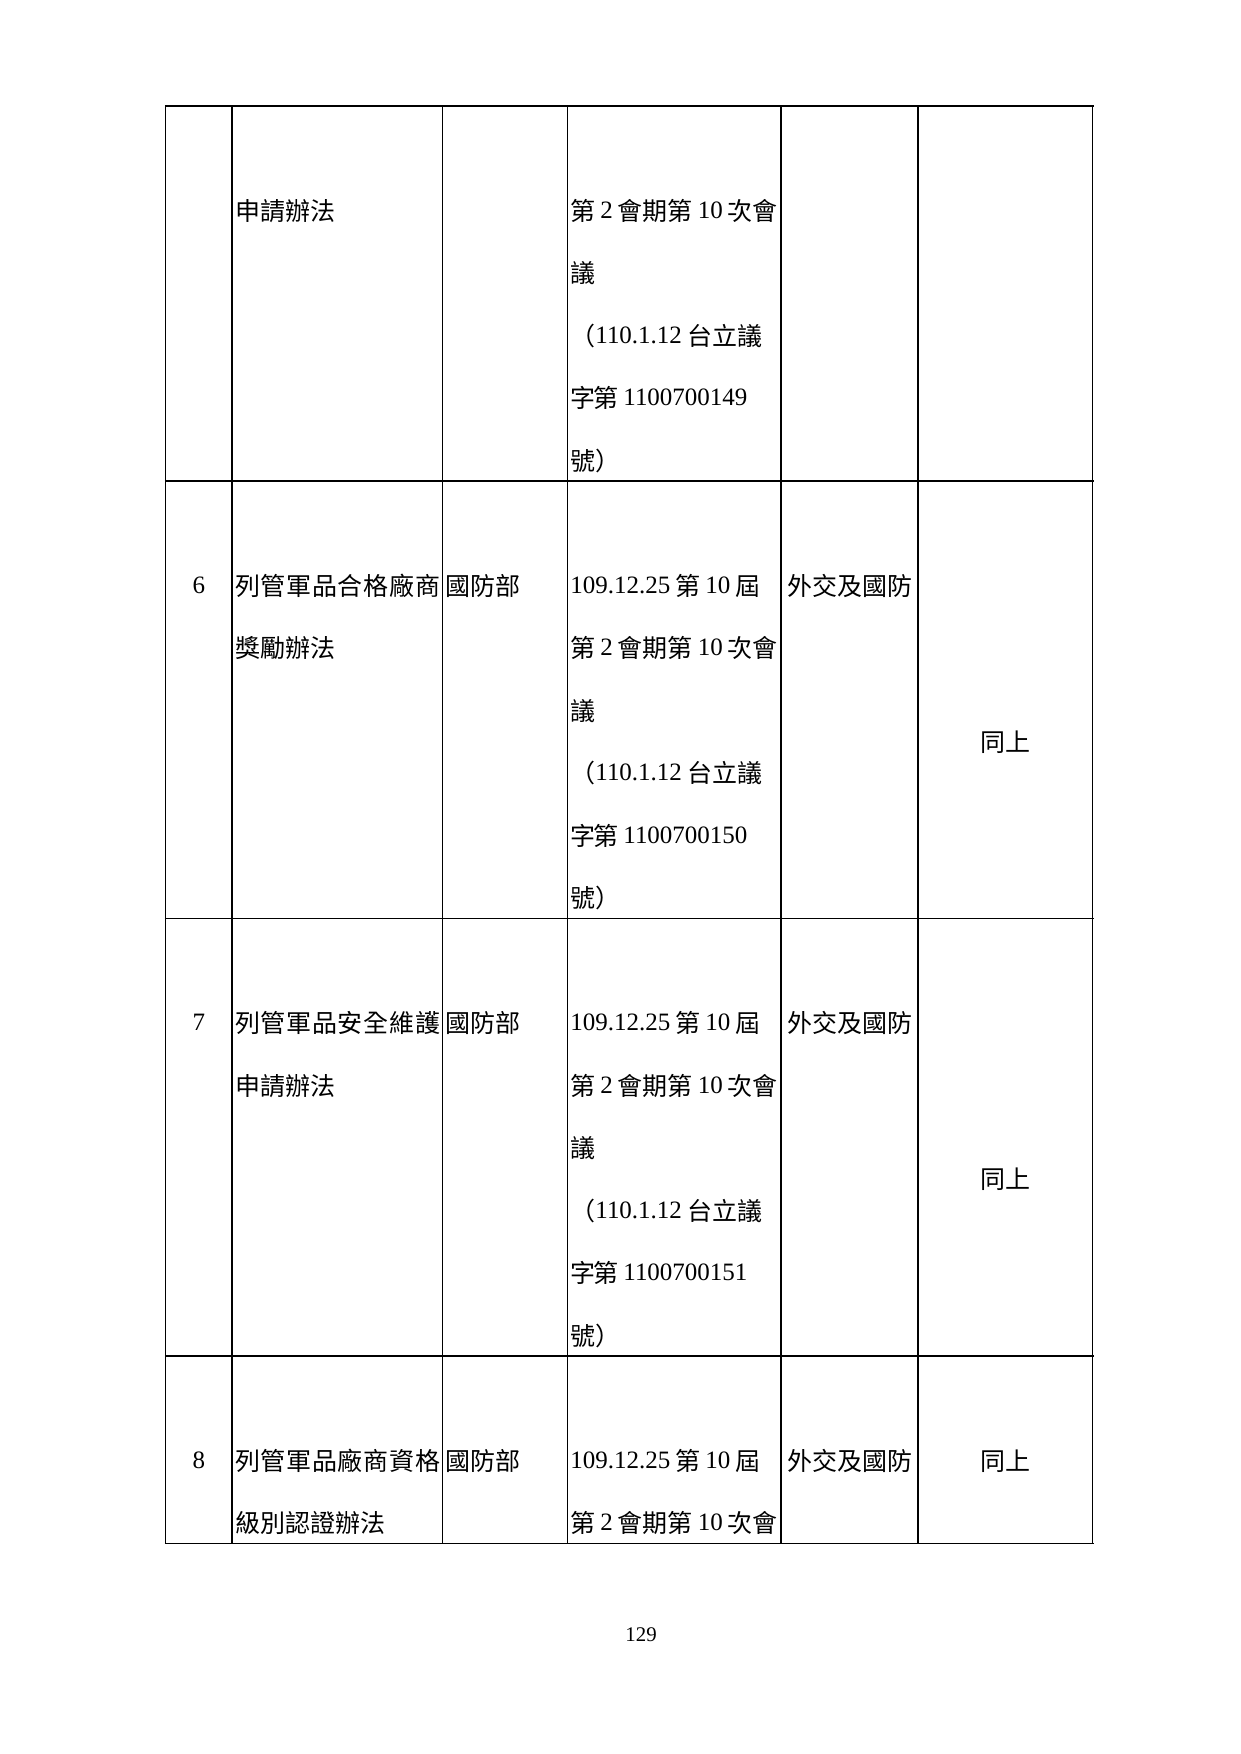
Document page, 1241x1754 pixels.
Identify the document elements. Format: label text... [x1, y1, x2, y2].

table_cell 國防部 [443, 919, 567, 1355]
table_cell 列管軍品合格廠商獎勵辦法 [233, 482, 442, 918]
table_cell 109.12.25第10屆第2會期第10次會議 （110.1.12台立議 字第1100700151號） [568, 919, 780, 1355]
table_cell 6 [166, 482, 231, 918]
table_cell 第2會期第10次會議 （110.1.12台立議 字第1100700149號） [568, 107, 780, 480]
table_cell [782, 107, 917, 480]
table_cell 同上 [919, 482, 1092, 918]
table_cell [919, 107, 1092, 480]
table_cell 7 [166, 919, 231, 1355]
table_cell 國防部 [443, 482, 567, 918]
table_cell 外交及國防 [782, 482, 917, 918]
table_cell 109.12.25第10屆第2會期第10次會 [568, 1357, 780, 1543]
table_cell 8 [166, 1357, 231, 1543]
table_cell 同上 [919, 1357, 1092, 1543]
table_cell 申請辦法 [233, 107, 442, 480]
table_cell 109.12.25第10屆第2會期第10次會議 （110.1.12台立議 字第1100700150號） [568, 482, 780, 918]
table_cell [166, 107, 231, 480]
table_cell [443, 107, 567, 480]
table_cell 外交及國防 [782, 1357, 917, 1543]
table_cell 同上 [919, 919, 1092, 1355]
table_cell 列管軍品廠商資格級別認證辦法 [233, 1357, 442, 1543]
table_cell 國防部 [443, 1357, 567, 1543]
table_cell 列管軍品安全維護申請辦法 [233, 919, 442, 1355]
table_cell 外交及國防 [782, 919, 917, 1355]
